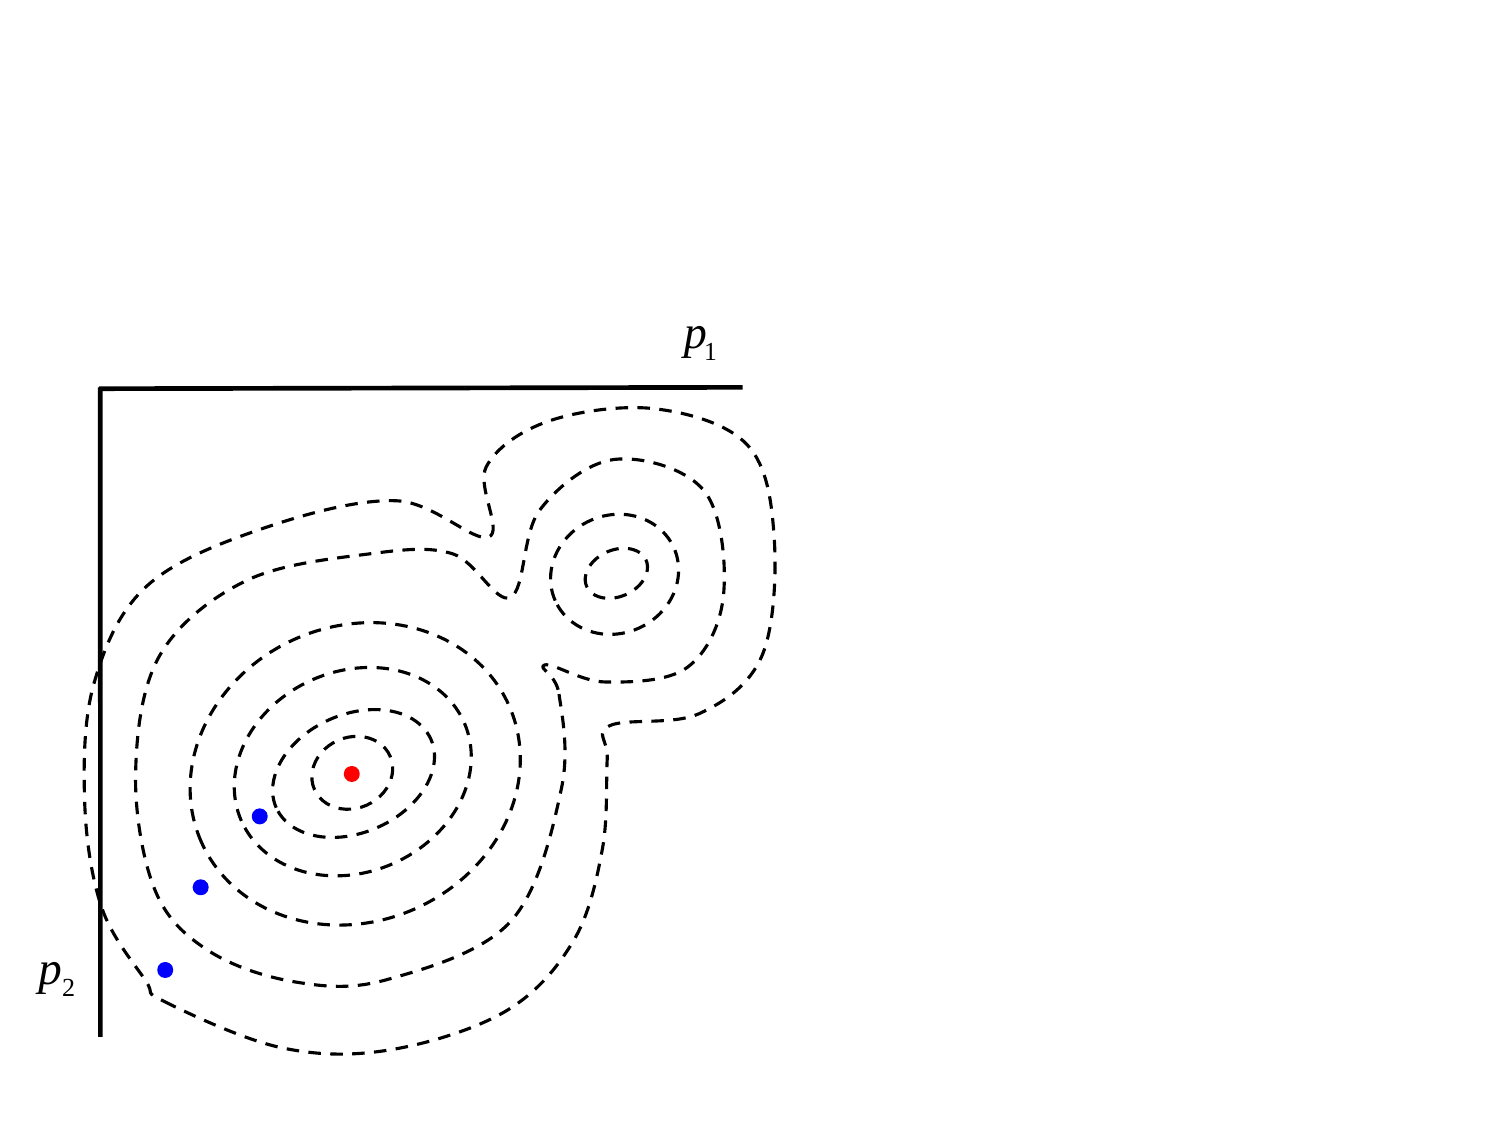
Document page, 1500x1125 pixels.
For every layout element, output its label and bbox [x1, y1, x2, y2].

text_box [194, 881, 207, 894]
picture [668, 302, 726, 376]
text_box [253, 810, 266, 823]
text_box [345, 768, 358, 780]
text_box [159, 964, 172, 976]
picture [22, 937, 86, 1011]
